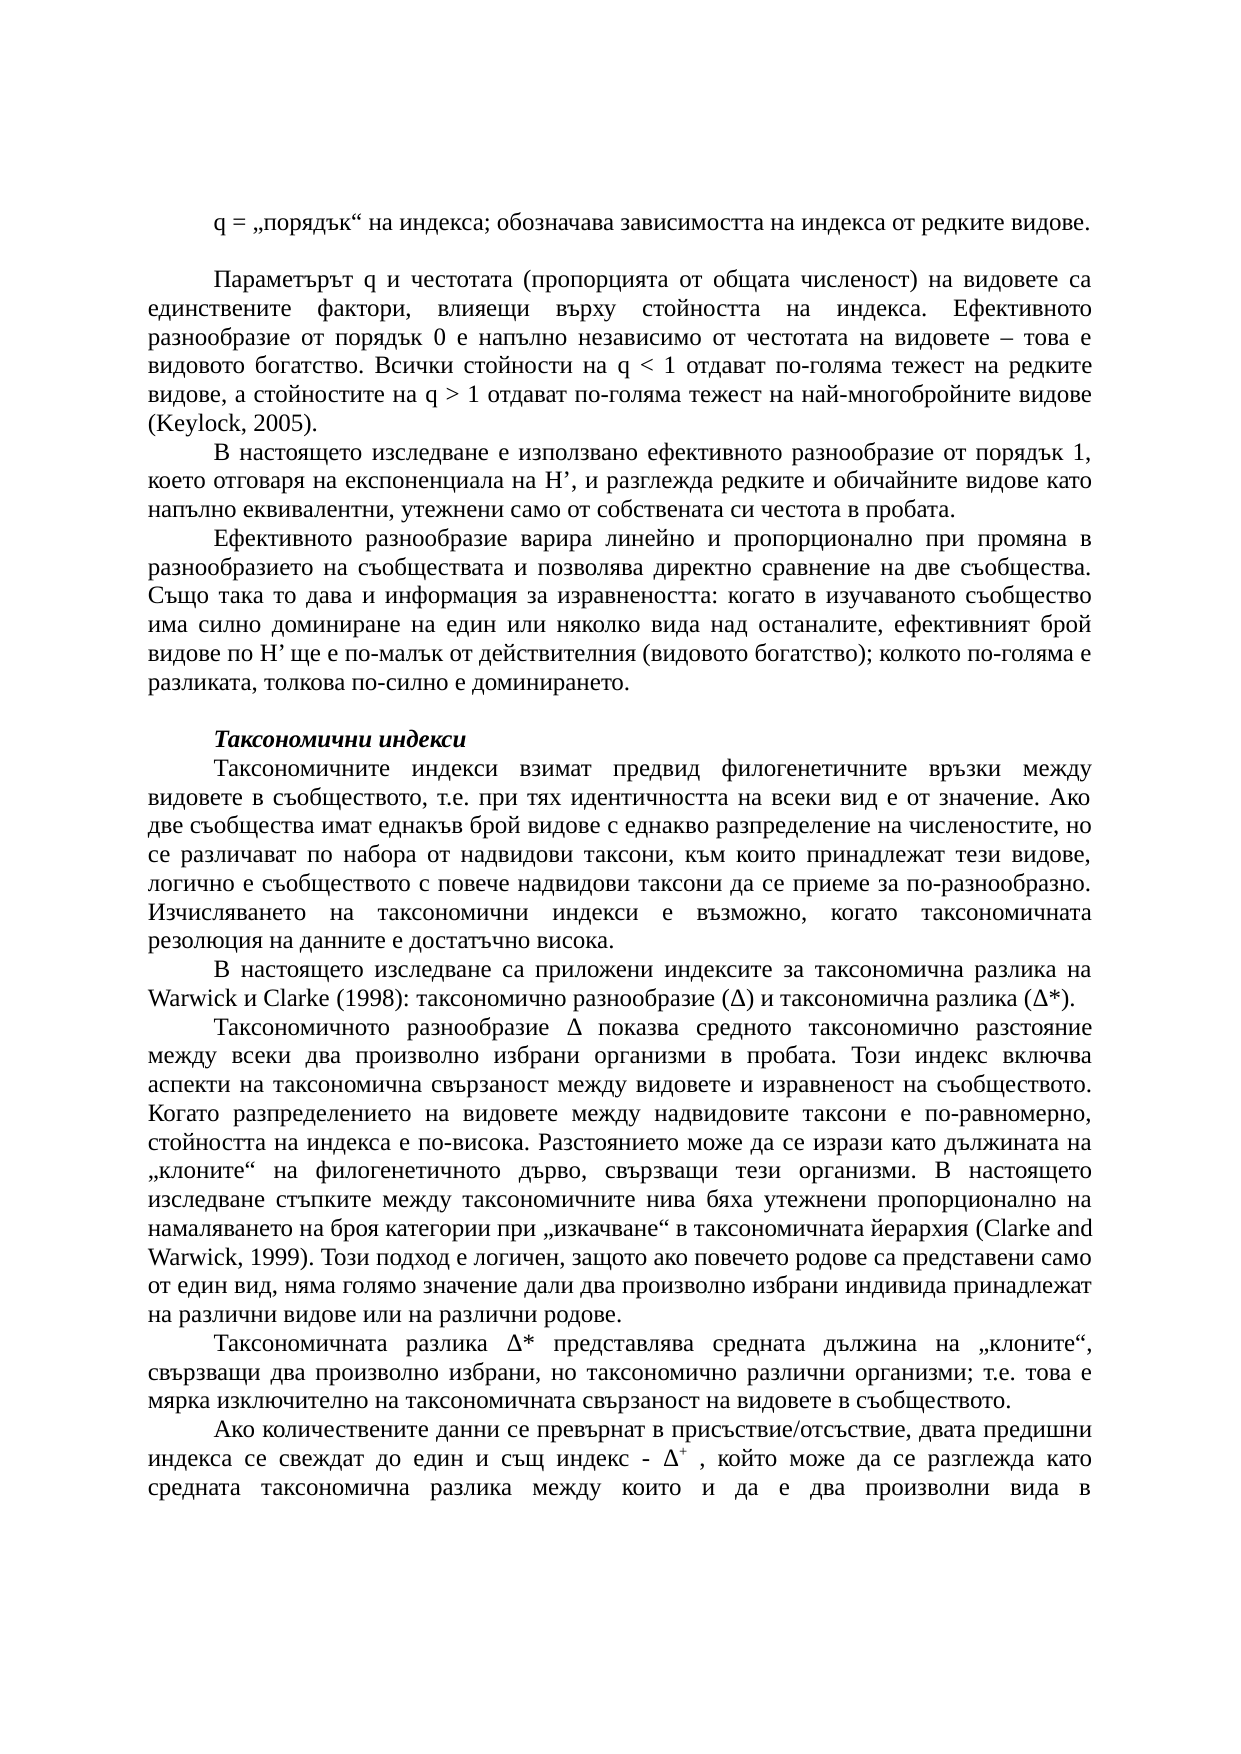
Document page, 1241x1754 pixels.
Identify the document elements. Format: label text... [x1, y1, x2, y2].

text Ако количествените данни се превърнат в присъствие/отсъствие, двата предишни индекса се свеждат до един и същ индекс - Δ+ , който може да се разглежда като средната таксономична разлика между които и да е два произволни вида в [148, 1414, 1093, 1500]
text В настоящето изследване са приложени индексите за таксономична разлика на Warwick и Clarke (1998): таксономично разнообразие (Δ) и таксономична разлика (Δ*). [148, 954, 1093, 1012]
text Параметърът q и честотата (пропорцията от общата численост) на видовете са единствените фактори, влияещи върху стойността на индекса. Ефективното разнообразие от порядък 0 е напълно независимо от честотата на видовете – това е видовото богатство. Всички стойности на q < 1 отдават по-голяма тежест на редките видове, а стойностите на q > 1 отдават по-голяма тежест на най-многобройните видове (Keylock, 2005). [148, 264, 1093, 437]
text В настоящето изследване е използвано ефективното разнообразие от порядък 1, което отговаря на експоненциала на H’, и разглежда редките и обичайните видове като напълно еквивалентни, утежнени само от собствената си честота в пробата. [148, 437, 1093, 523]
text Таксономични индекси [148, 724, 1093, 753]
text q = „порядък“ на индекса; обозначава зависимостта на индекса от редките видове. [148, 207, 1093, 235]
text Таксономичното разнообразие Δ показва средното таксономично разстояние между всеки два произволно избрани организми в пробата. Този индекс включва аспекти на таксономична свързаност между видовете и изравненост на съобществото. Когато разпределението на видовете между надвидовите таксони е по-равномерно, стойността на индекса е по-висока. Разстоянието може да се изрази като дължината на „клоните“ на филогенетичното дърво, свързващи тези организми. В настоящето изследване стъпките между таксономичните нива бяха утежнени пропорционално на намаляването на броя категории при „изкачване“ в таксономичната йерархия (Clarke and Warwick, 1999). Този подход е логичен, защото ако повечето родове са представени само от един вид, няма голямо значение дали два произволно избрани индивида принадлежат на различни видове или на различни родове. [148, 1012, 1093, 1328]
text Ефективното разнообразие варира линейно и пропорционално при промяна в разнообразието на съобществата и позволява директно сравнение на две съобщества. Също така то дава и информация за изравнеността: когато в изучаваното съобщество има силно доминиране на един или няколко вида над останалите, ефективният брой видове по H’ ще е по-малък от действителния (видовото богатство); колкото по-голяма е разликата, толкова по-силно е доминирането. [148, 523, 1093, 695]
text Таксономичните индекси взимат предвид филогенетичните връзки между видовете в съобществото, т.е. при тях идентичността на всеки вид е от значение. Ако две съобщества имат еднакъв брой видове с еднакво разпределение на численостите, но се различават по набора от надвидови таксони, към които принадлежат тези видове, логично е съобществото с повече надвидови таксони да се приеме за по-разнообразно. Изчисляването на таксономични индекси е възможно, когато таксономичната резолюция на данните е достатъчно висока. [148, 753, 1093, 954]
text Таксономичната разлика Δ* представлява средната дължина на „клоните“, свързващи два произволно избрани, но таксономично различни организми; т.е. това е мярка изключително на таксономичната свързаност на видовете в съобществото. [148, 1328, 1093, 1414]
